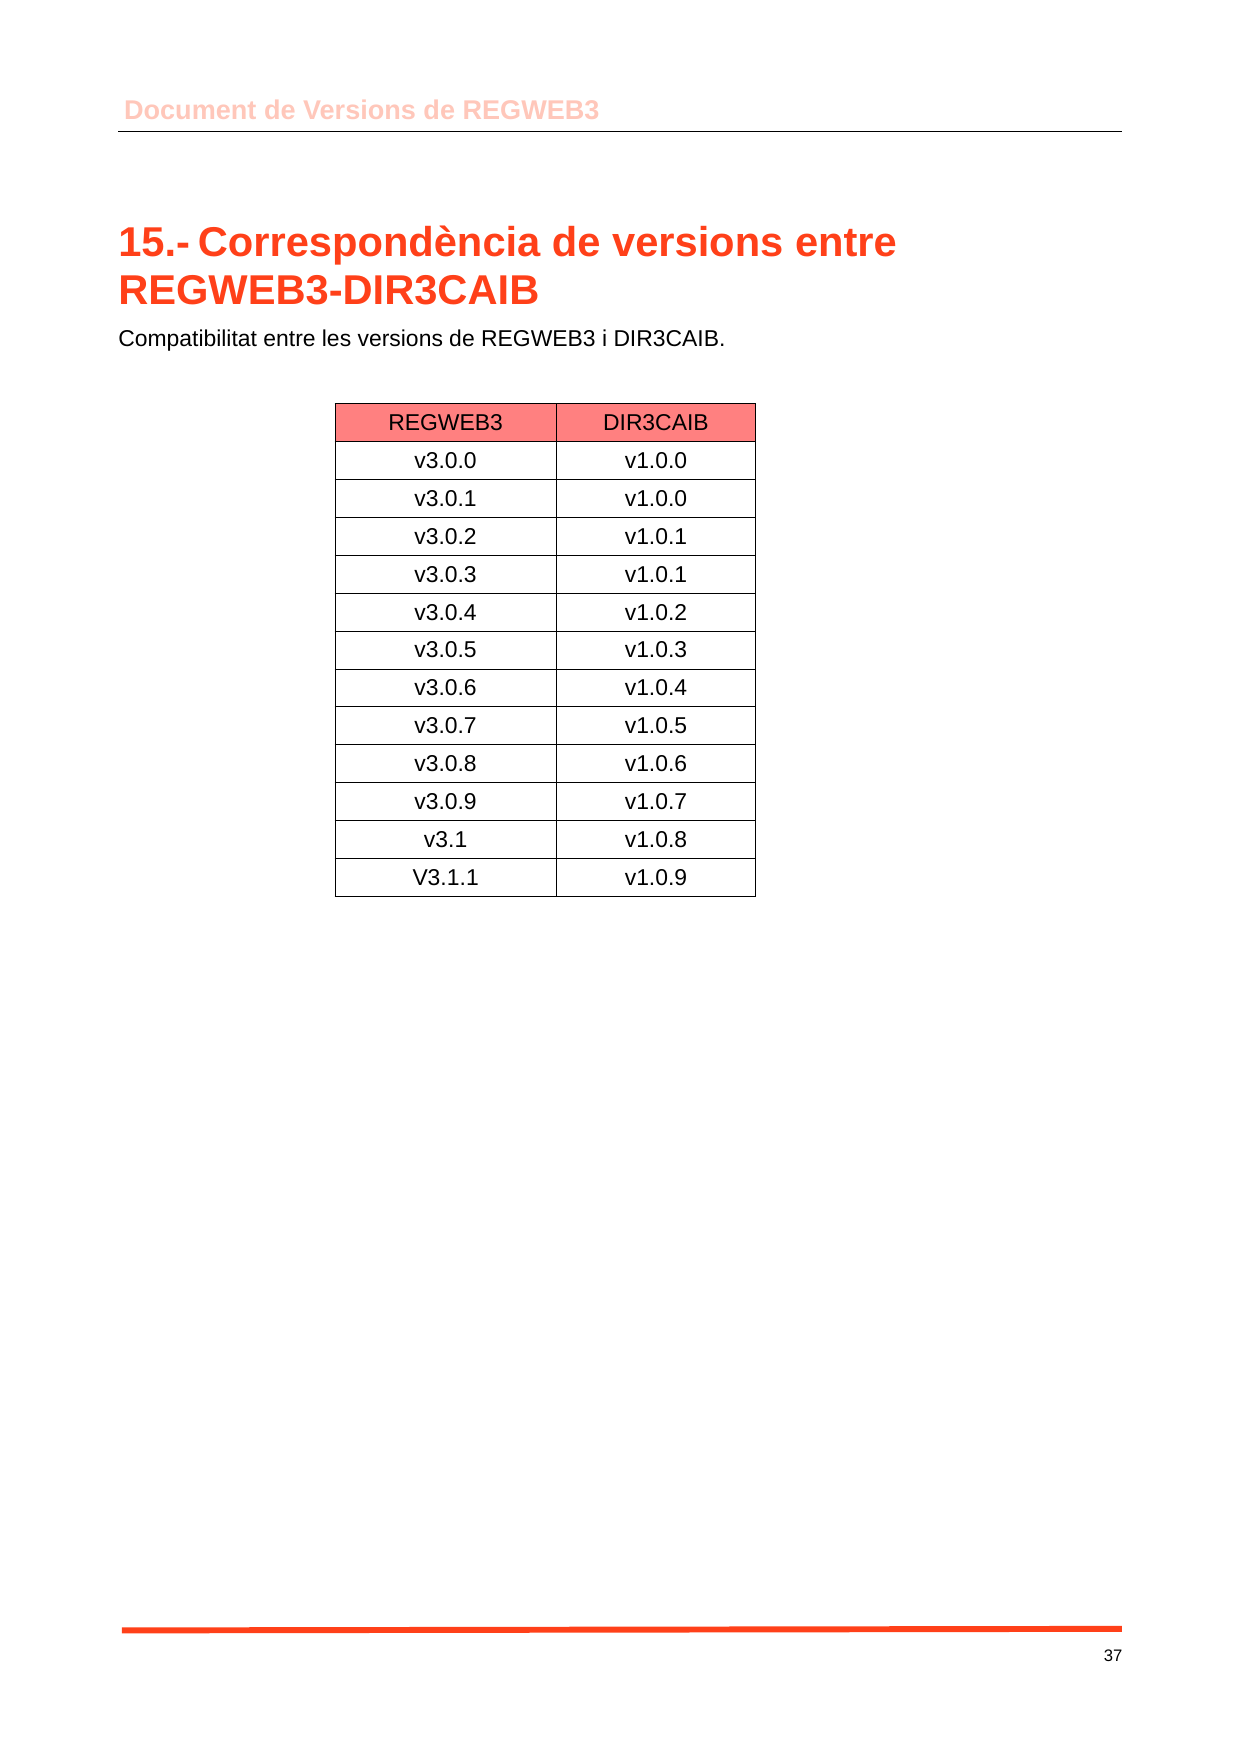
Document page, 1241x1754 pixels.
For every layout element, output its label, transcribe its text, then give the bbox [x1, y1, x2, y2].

table_header DIR3CAIB [557, 404, 755, 441]
table_header REGWEB3 [336, 404, 556, 441]
table_cell v1.0.4 [557, 670, 755, 706]
table_cell v3.1 [336, 821, 556, 858]
table_cell v1.0.1 [557, 556, 755, 593]
table_cell v3.0.4 [336, 594, 556, 631]
table_cell v1.0.9 [557, 859, 755, 896]
table_cell v3.0.8 [336, 745, 556, 782]
table_cell v3.0.5 [336, 632, 556, 668]
table_cell V3.1.1 [336, 859, 556, 896]
table_cell v1.0.2 [557, 594, 755, 631]
table_cell v1.0.5 [557, 707, 755, 744]
table_cell v3.0.6 [336, 670, 556, 706]
table_cell v3.0.0 [336, 442, 556, 479]
table_cell v3.0.9 [336, 783, 556, 820]
table_cell v1.0.7 [557, 783, 755, 820]
table_cell v3.0.7 [336, 707, 556, 744]
subtitle Correspondència de versions entre REGWEB3-DIR3CAIB [118, 217, 1122, 313]
table_cell v1.0.1 [557, 518, 755, 555]
text Compatibilitat entre les versions de REGWEB3 i DIR3CAIB. [118, 325, 1122, 352]
table_cell v1.0.8 [557, 821, 755, 858]
table_cell v1.0.0 [557, 480, 755, 517]
table_cell v3.0.1 [336, 480, 556, 517]
table_cell v3.0.2 [336, 518, 556, 555]
table_cell v1.0.0 [557, 442, 755, 479]
table_cell v3.0.3 [336, 556, 556, 593]
table_cell v1.0.3 [557, 632, 755, 668]
table_cell v1.0.6 [557, 745, 755, 782]
